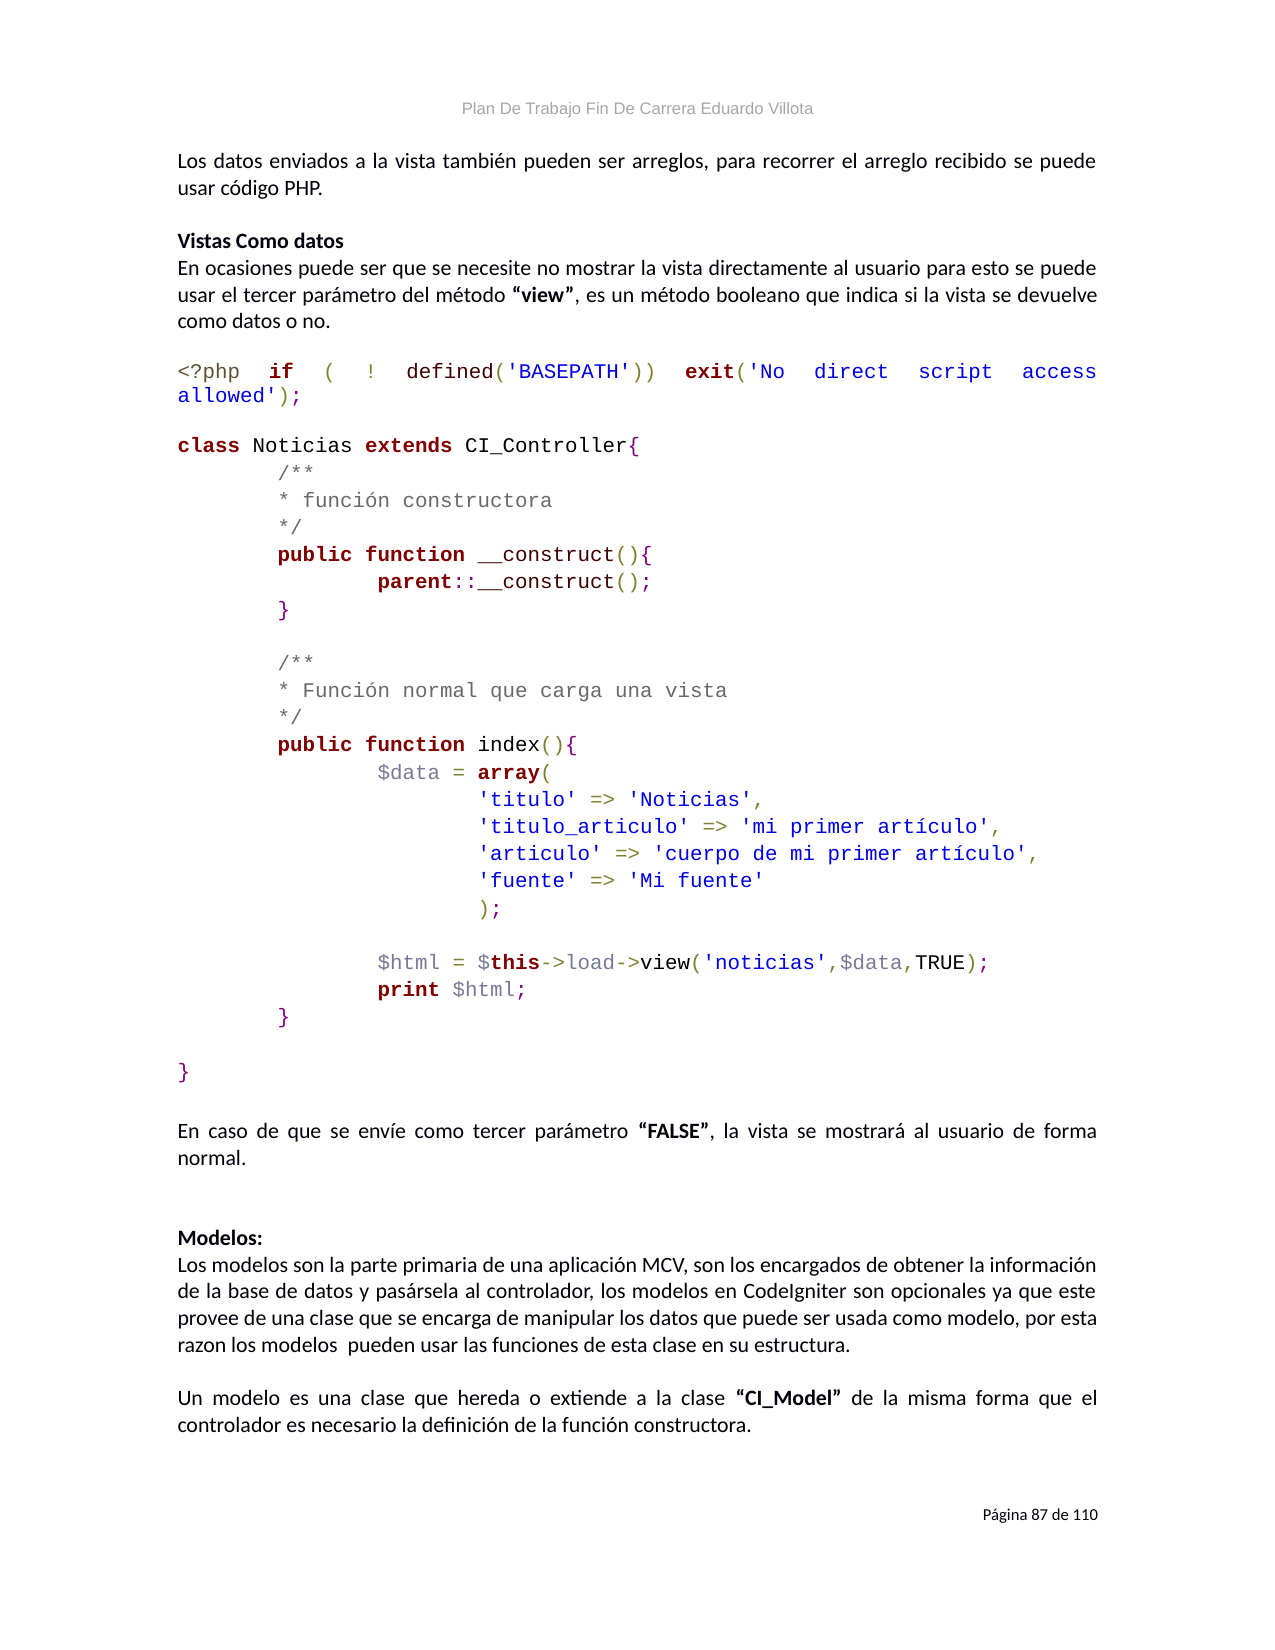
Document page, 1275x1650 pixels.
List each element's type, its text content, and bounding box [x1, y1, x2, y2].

text } [177, 598, 1098, 622]
text Los datos enviados a la vista también pueden ser arreglos, para recorrer el arreglo recibido se puede usar código PHP. [177, 148, 1098, 201]
text */ [177, 707, 1098, 731]
text 'fuente' => 'Mi fuente' [177, 870, 1098, 894]
text Los modelos son la parte primaria de una aplicación MCV, son los encargados de obtener la información de la base de datos y pasársela al controlador, los modelos en CodeIgniter son opcionales ya que este provee de una clase que se encarga de manipular los datos que puede ser usada como modelo, por esta razon los modelos pueden usar las funciones de esta clase en su estructura. [177, 1251, 1098, 1357]
text } [177, 1006, 1098, 1030]
text * Función normal que carga una vista [177, 680, 1098, 704]
text print $html; [177, 979, 1098, 1003]
text /** [177, 653, 1098, 677]
text * función constructora [177, 490, 1098, 513]
text /** [177, 463, 1098, 486]
text ); [177, 898, 1098, 921]
text 'titulo' => 'Noticias', [177, 789, 1098, 812]
text class Noticias extends CI_Controller{ [177, 435, 1098, 459]
text $data = array( [177, 762, 1098, 785]
text parent::__construct(); [177, 571, 1098, 595]
text <?php if ( ! defined('BASEPATH')) exit('No direct script access allowed'); [177, 361, 1098, 408]
text $html = $this->load->view('noticias',$data,TRUE); [177, 952, 1098, 976]
text 'articulo' => 'cuerpo de mi primer artículo', [177, 843, 1098, 867]
text */ [177, 517, 1098, 541]
text 'titulo_articulo' => 'mi primer artículo', [177, 816, 1098, 840]
text En caso de que se envíe como tercer parámetro “FALSE”, la vista se mostrará al usuario de forma normal. [177, 1117, 1098, 1171]
text En ocasiones puede ser que se necesite no mostrar la vista directamente al usuario para esto se puede usar el tercer parámetro del método “view”, es un método booleano que indica si la vista se devuelve como datos o no. [177, 254, 1098, 334]
text Un modelo es una clase que hereda o extiende a la clase “CI_Model” de la misma forma que el controlador es necesario la definición de la función constructora. [177, 1384, 1098, 1437]
text public function __construct(){ [177, 544, 1098, 568]
text Vistas Como datos [177, 228, 1098, 254]
text public function index(){ [177, 734, 1098, 758]
text Modelos: [177, 1224, 1098, 1251]
text } [177, 1061, 1098, 1084]
